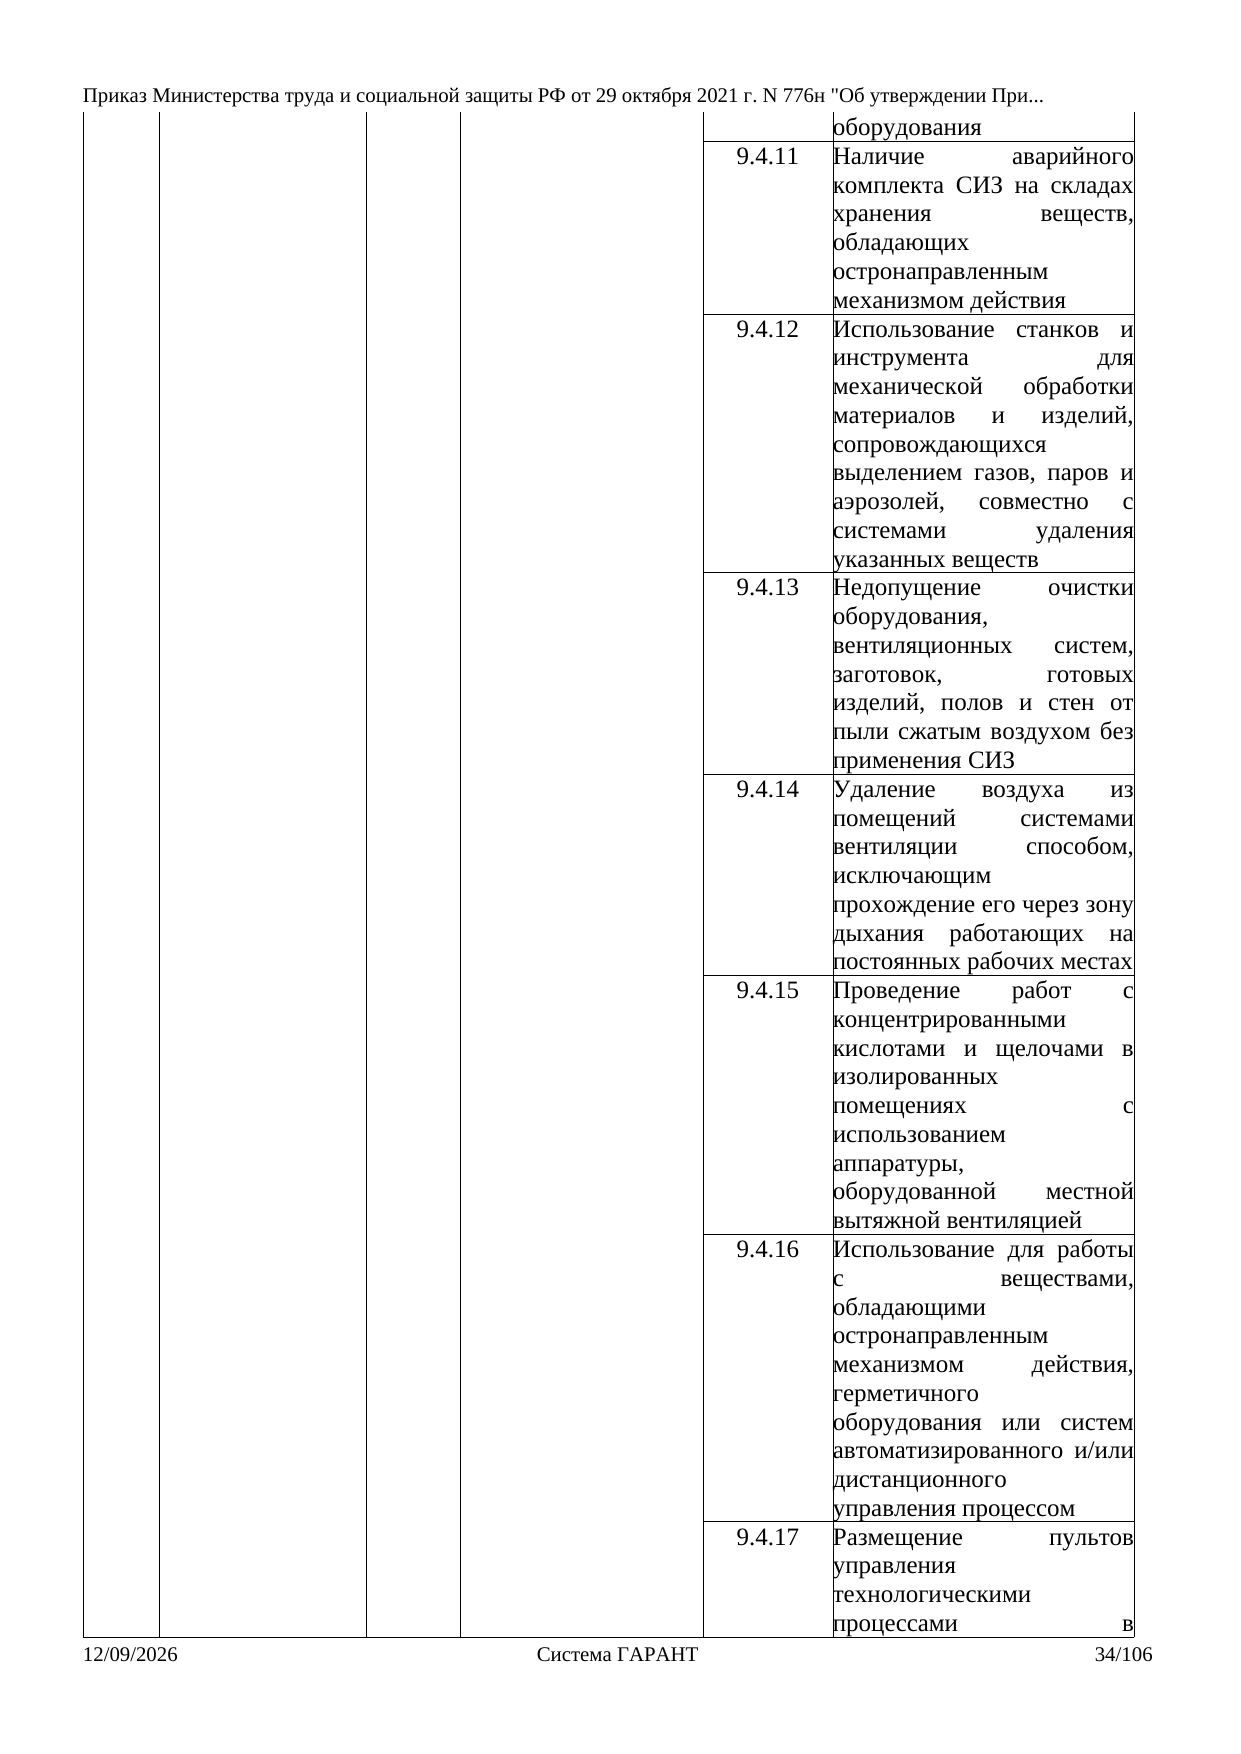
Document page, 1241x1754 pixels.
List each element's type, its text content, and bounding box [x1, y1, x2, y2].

table_cell [461, 112, 703, 1637]
table_cell [160, 112, 366, 1637]
table_cell 9.4.11 [704, 142, 833, 314]
table_cell 9.4.12 [704, 315, 833, 572]
table_cell Размещение пультов управления технологическими процессами в [834, 1522, 1134, 1637]
table_cell 9.4.16 [704, 1235, 833, 1521]
table_cell Использование для работы с веществами, обладающими остронаправленным механизмом действия, герметичного оборудования или систем автоматизированного и/или дистанционного управления процессом [834, 1235, 1134, 1521]
table_cell 9.4.17 [704, 1522, 833, 1637]
table_cell Наличие аварийного комплекта СИЗ на складах хранения веществ, обладающих остронаправленным механизмом действия [834, 142, 1134, 314]
table_cell оборудования [834, 112, 1134, 141]
table_cell [84, 112, 159, 1637]
table_cell [704, 112, 833, 141]
table_cell 9.4.15 [704, 976, 833, 1234]
table_cell Проведение работ с концентрированными кислотами и щелочами в изолированных помещениях с использованием аппаратуры, оборудованной местной вытяжной вентиляцией [834, 976, 1134, 1234]
table_cell Удаление воздуха из помещений системами вентиляции способом, исключающим прохождение его через зону дыхания работающих на постоянных рабочих местах [834, 775, 1134, 975]
table_cell 9.4.13 [704, 573, 833, 774]
table_cell 9.4.14 [704, 775, 833, 975]
table_cell [367, 112, 460, 1637]
table_cell Недопущение очистки оборудования, вентиляционных систем, заготовок, готовых изделий, полов и стен от пыли сжатым воздухом без применения СИЗ [834, 573, 1134, 774]
table_cell Использование станков и инструмента для механической обработки материалов и изделий, сопровождающихся выделением газов, паров и аэрозолей, совместно с системами удаления указанных веществ [834, 315, 1134, 572]
